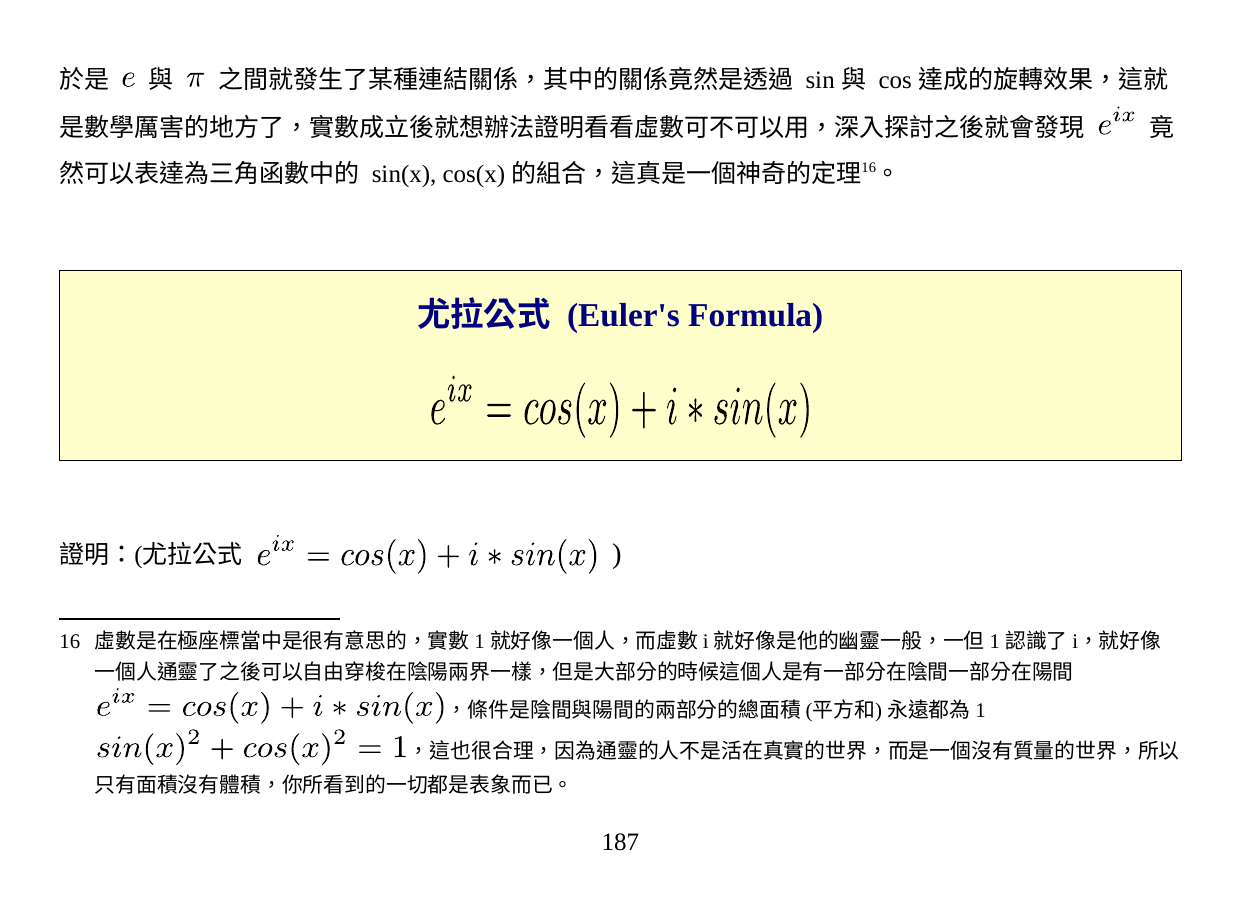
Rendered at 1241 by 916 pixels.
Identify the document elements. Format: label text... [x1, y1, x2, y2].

text 證明：(尤拉公式 ) [59, 532, 1181, 577]
table_cell [60, 353, 1181, 460]
text 於是 與 之間就發生了某種連結關係，其中的關係竟然是透過 sin 與 cos 達成的旋轉效果，這就是數學厲害的地方了，實數成立後就想辦法證明看看虛數可不可以用，深入探討之後就會發現 竟然可以表達為三角函數中的 sin(x), cos(x) 的組合，這真是一個神奇的定理。 [59, 59, 1181, 189]
text 虛數是在極座標當中是很有意思的，實數 1 就好像一個人，而虛數 i 就好像是他的幽靈一般，一但 1 認識了 i，就好像一個人通靈了之後可以自由穿梭在陰陽兩界一樣，但是大部分的時候這個人是有一部分在陰間一部分在陽間，條件是陰間與陽間的兩部分的總面積 (平方和) 永遠都為 1 ，這也很合理，因為通靈的人不是活在真實的世界，而是一個沒有質量的世界，所以只有面積沒有體積，你所看到的一切都是表象而已。 [59, 625, 1181, 798]
table_header 尤拉公式 (Euler's Formula) [60, 271, 1181, 353]
